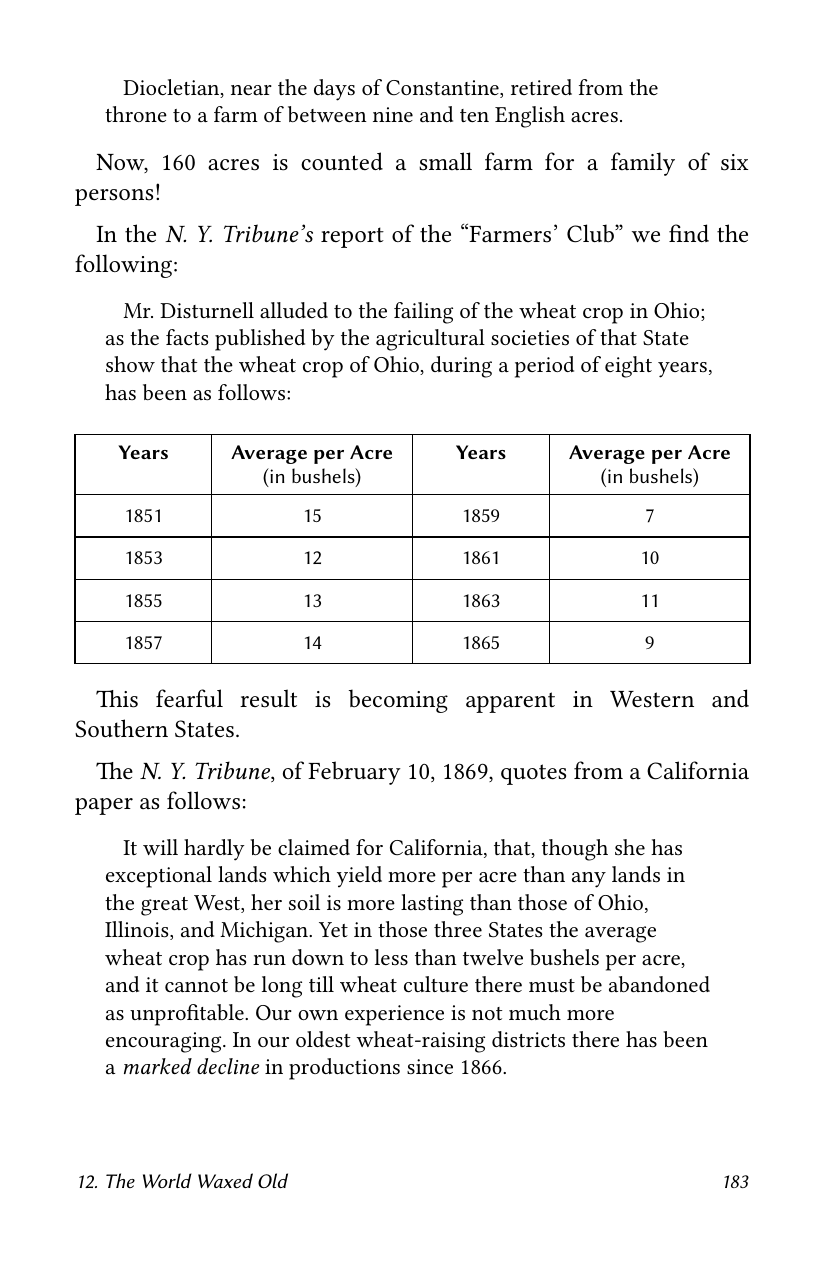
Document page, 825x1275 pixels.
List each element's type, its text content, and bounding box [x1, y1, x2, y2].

text It will hardly be claimed for California, that, though she has exceptional lands which yield more per acre than any lands in the great West, her soil is more lasting than those of Ohio, Illinois, and Michigan. Yet in those three States the average wheat crop has run down to less than twelve bushels per acre, and it cannot be long till wheat culture there must be abandoned as unprofitable. Our own experience is not much more encouraging. In our oldest wheat-raising districts there has been a marked decline in productions since 1866. [105, 835, 720, 1080]
text Now, 160 acres is counted a small farm for a family of six persons! [75, 148, 750, 206]
table_cell 7 [550, 495, 749, 536]
table_cell 1861 [413, 538, 549, 579]
table_cell 1853 [76, 538, 211, 579]
table_cell 1865 [413, 622, 549, 663]
text The N. Y. Tribune, of February 10, 1869, quotes from a California paper as follows: [75, 757, 750, 816]
table_header Average per Acre (in bushels) [550, 435, 749, 494]
text In the N. Y. Tribune’s report of the “Farmers’ Club” we find the following: [75, 220, 750, 278]
table_cell 13 [212, 580, 412, 621]
table_cell 15 [212, 495, 412, 536]
table_cell 12 [212, 538, 412, 579]
text Mr. Disturnell alluded to the failing of the wheat crop in Ohio; as the facts published by the agricultural societies of that State show that the wheat crop of Ohio, during a period of eight years, has been as follows: [105, 297, 720, 406]
table_cell 11 [550, 580, 749, 621]
table_header Years [76, 435, 211, 494]
table_header Average per Acre (in bushels) [212, 435, 412, 494]
table_cell 14 [212, 622, 412, 663]
table_cell 1863 [413, 580, 549, 621]
table_cell 1859 [413, 495, 549, 536]
table_cell 9 [550, 622, 749, 663]
table_cell 1857 [76, 622, 211, 663]
text This fearful result is becoming apparent in Western and Southern States. [75, 685, 750, 744]
table_header Years [413, 435, 549, 494]
text Diocletian, near the days of Constantine, retired from the throne to a farm of between nine and ten English acres. [105, 75, 720, 128]
table_cell 1855 [76, 580, 211, 621]
table_cell 10 [550, 538, 749, 579]
table_cell 1851 [76, 495, 211, 536]
